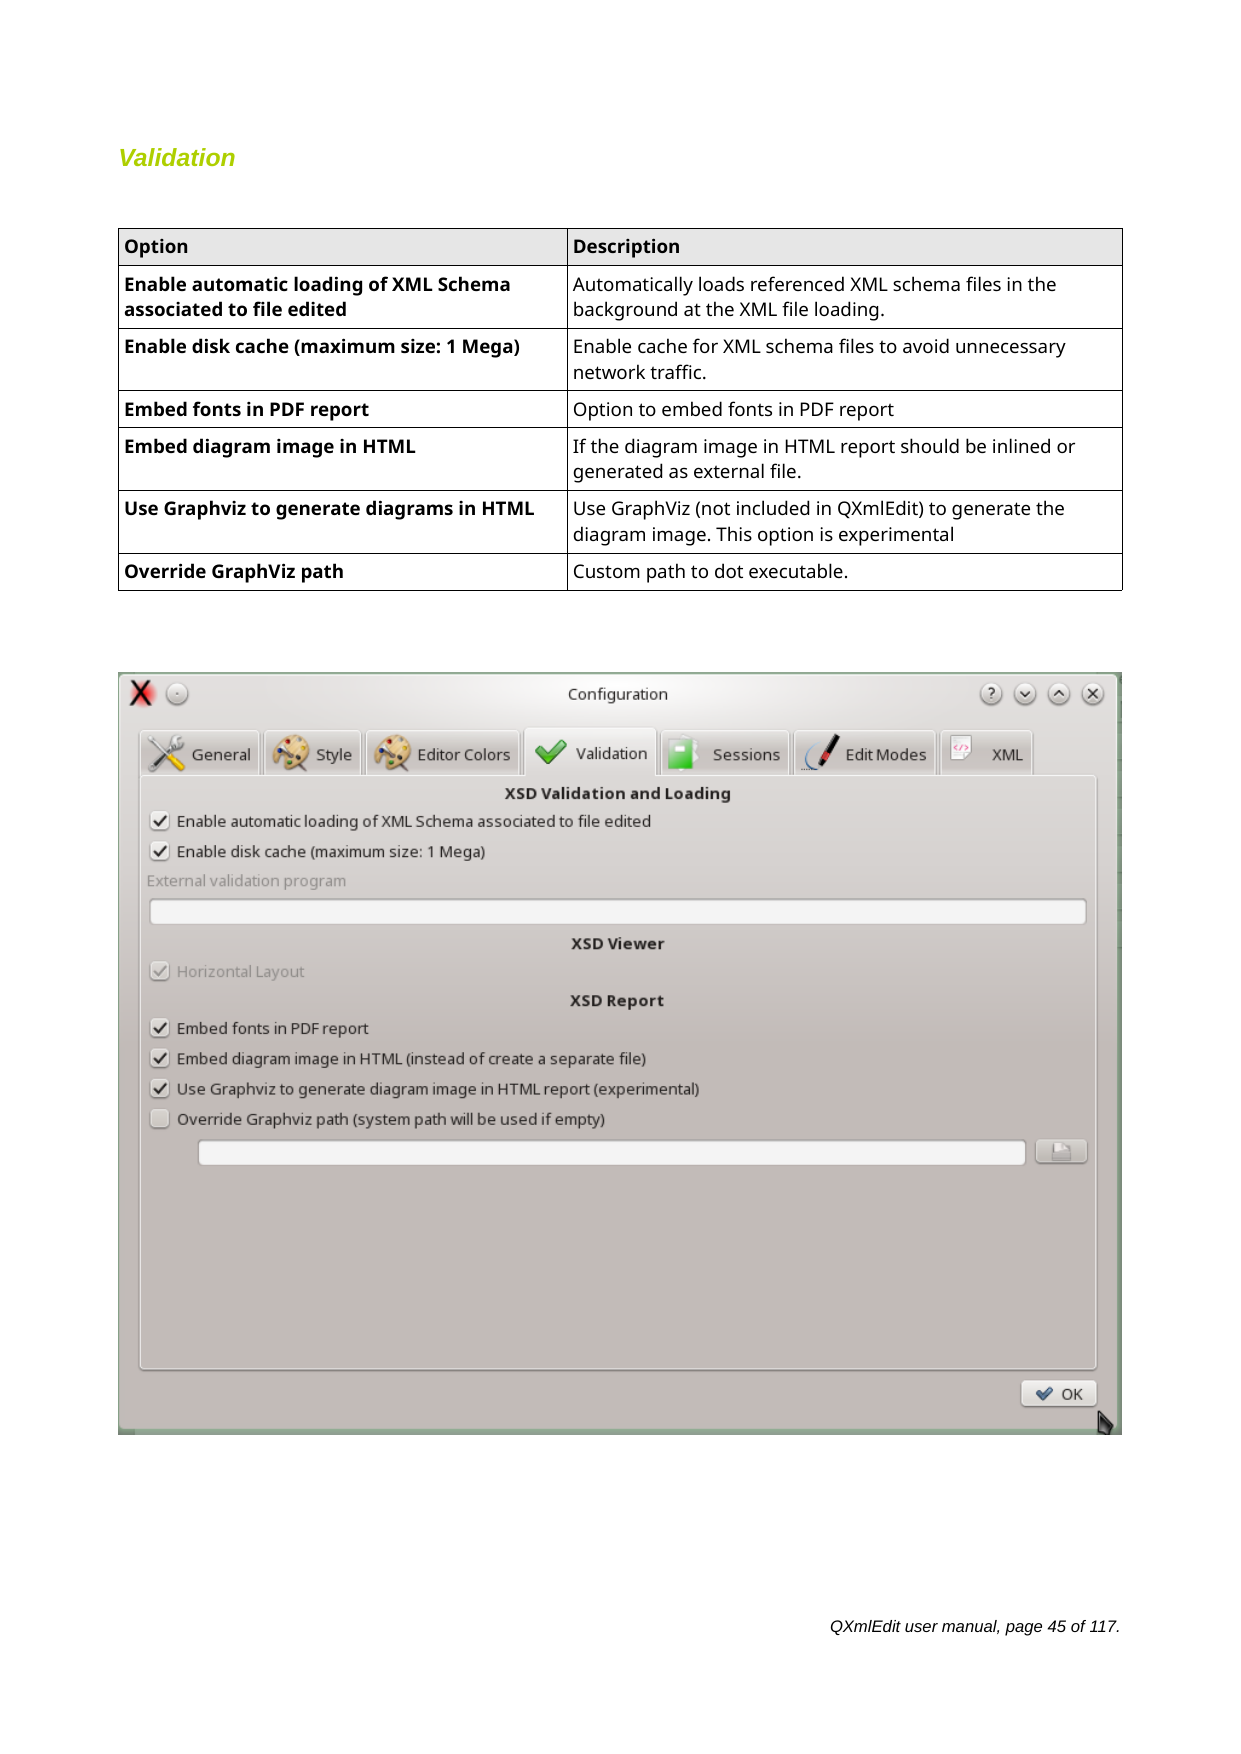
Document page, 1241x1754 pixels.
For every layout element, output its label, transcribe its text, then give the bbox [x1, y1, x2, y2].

table_cell Embed fonts in PDF report [119, 391, 567, 427]
table_cell Enable cache for XML schema files to avoid unnecessary network traffic. [568, 329, 1122, 390]
picture [118, 672, 1122, 1435]
table_cell Override GraphViz path [119, 554, 567, 589]
table_cell Use GraphViz (not included in QXmlEdit) to generate the diagram image. This option is experimental [568, 491, 1122, 552]
table_cell Embed diagram image in HTML [119, 428, 567, 490]
table_cell If the diagram image in HTML report should be inlined or generated as external file. [568, 428, 1122, 490]
table_header Description [568, 229, 1122, 265]
table_cell Use Graphviz to generate diagrams in HTML [119, 491, 567, 552]
table_cell Enable automatic loading of XML Schema associated to file edited [119, 266, 567, 328]
table_cell Custom path to dot executable. [568, 554, 1122, 589]
table_cell Automatically loads referenced XML schema files in the background at the XML file loading. [568, 266, 1122, 328]
table_header Option [119, 229, 567, 265]
subtitle Validation [118, 143, 1122, 172]
table_cell Enable disk cache (maximum size: 1 Mega) [119, 329, 567, 390]
table_cell Option to embed fonts in PDF report [568, 391, 1122, 427]
